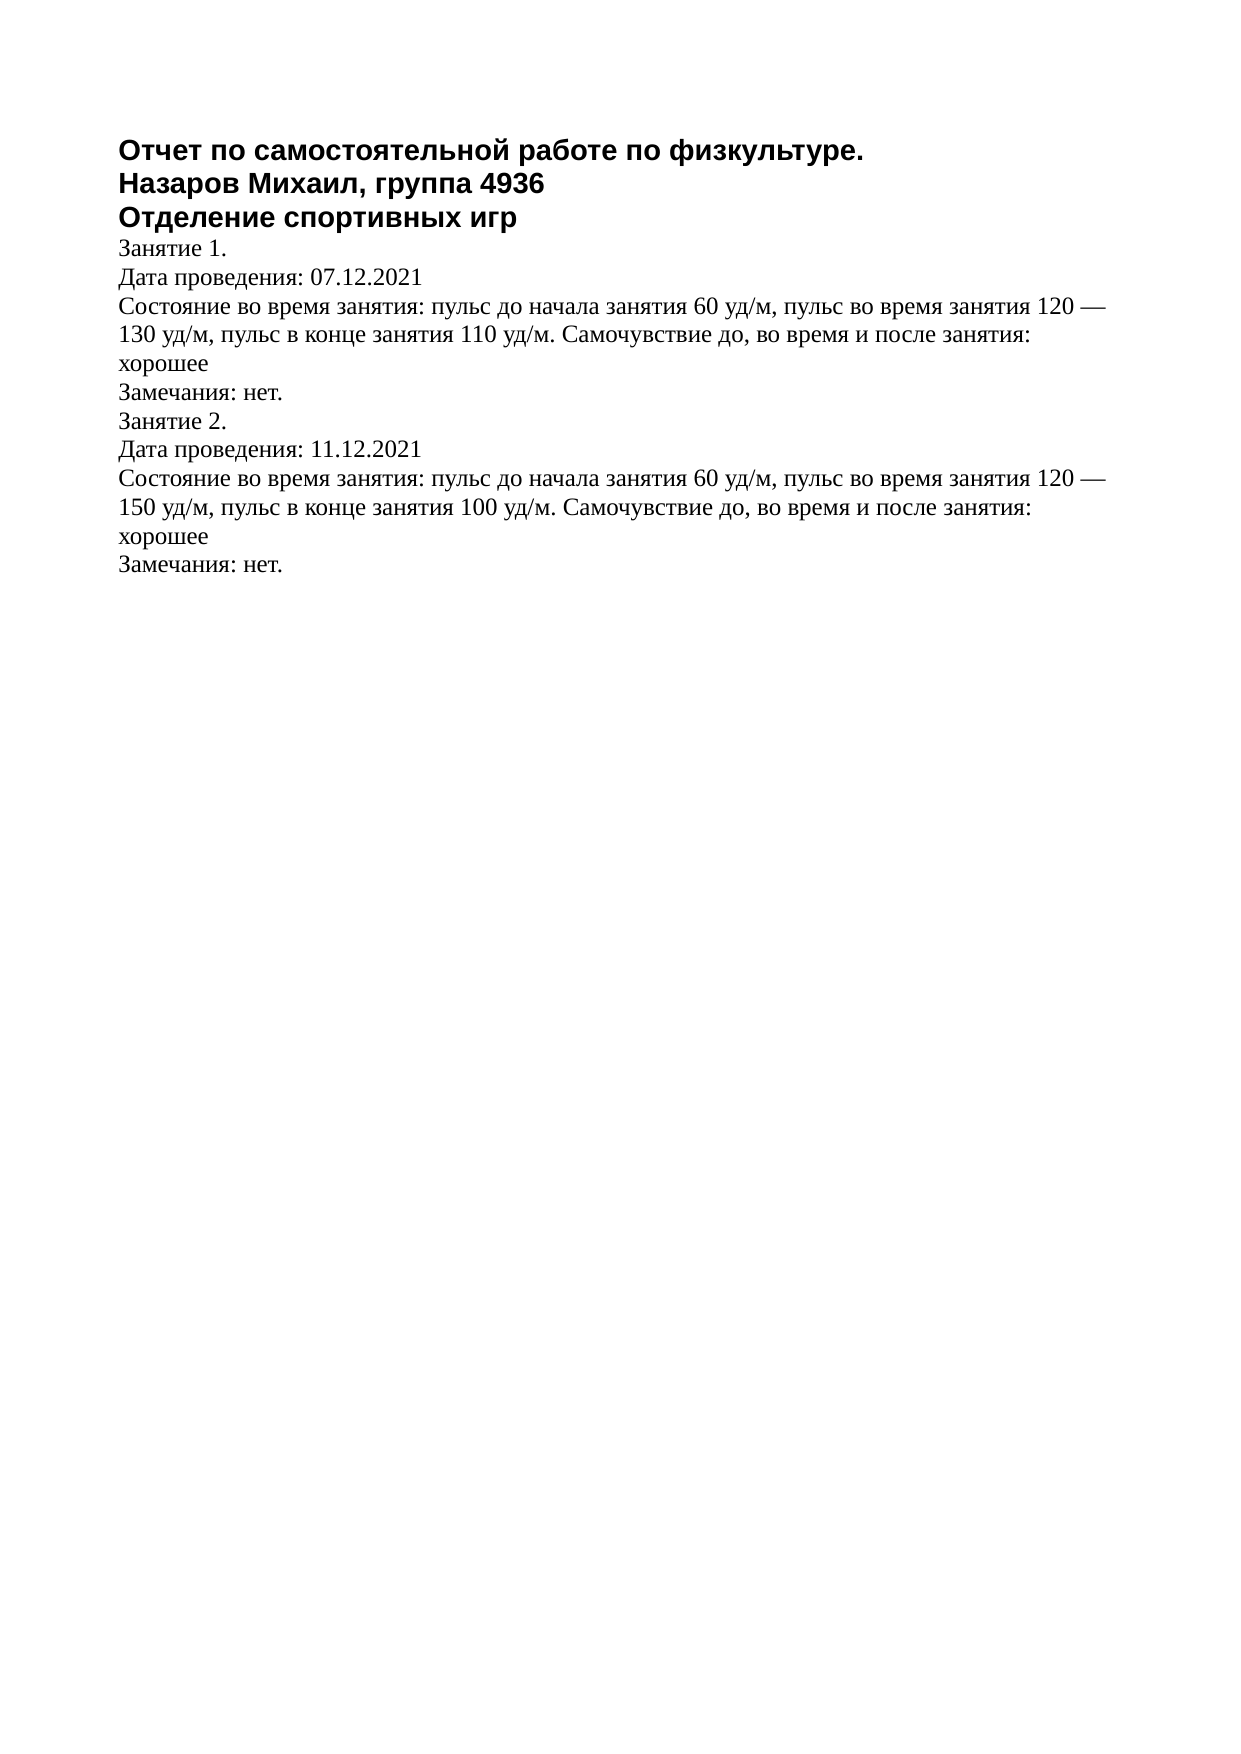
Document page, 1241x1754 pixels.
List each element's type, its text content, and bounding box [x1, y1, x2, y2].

text Занятие 2. Дата проведения: 11.12.2021 Состояние во время занятия: пульс до начала занятия 60 уд/м, пульс во время занятия 120 — 150 уд/м, пульс в конце занятия 100 уд/м. Самочувствие до, во время и после занятия: хорошее Замечания: нет. [118, 406, 1122, 578]
subtitle Отчет по самостоятельной работе по физкультуре. Назаров Михаил, группа 4936 Отделение спортивных игр [118, 133, 1122, 233]
text Состояние во время занятия: пульс до начала занятия 60 уд/м, пульс во время занятия 120 — 130 уд/м, пульс в конце занятия 110 уд/м. Самочувствие до, во время и после занятия: хорошее Замечания: нет. [118, 291, 1122, 406]
text Занятие 1. Дата проведения: 07.12.2021 [118, 233, 1122, 291]
